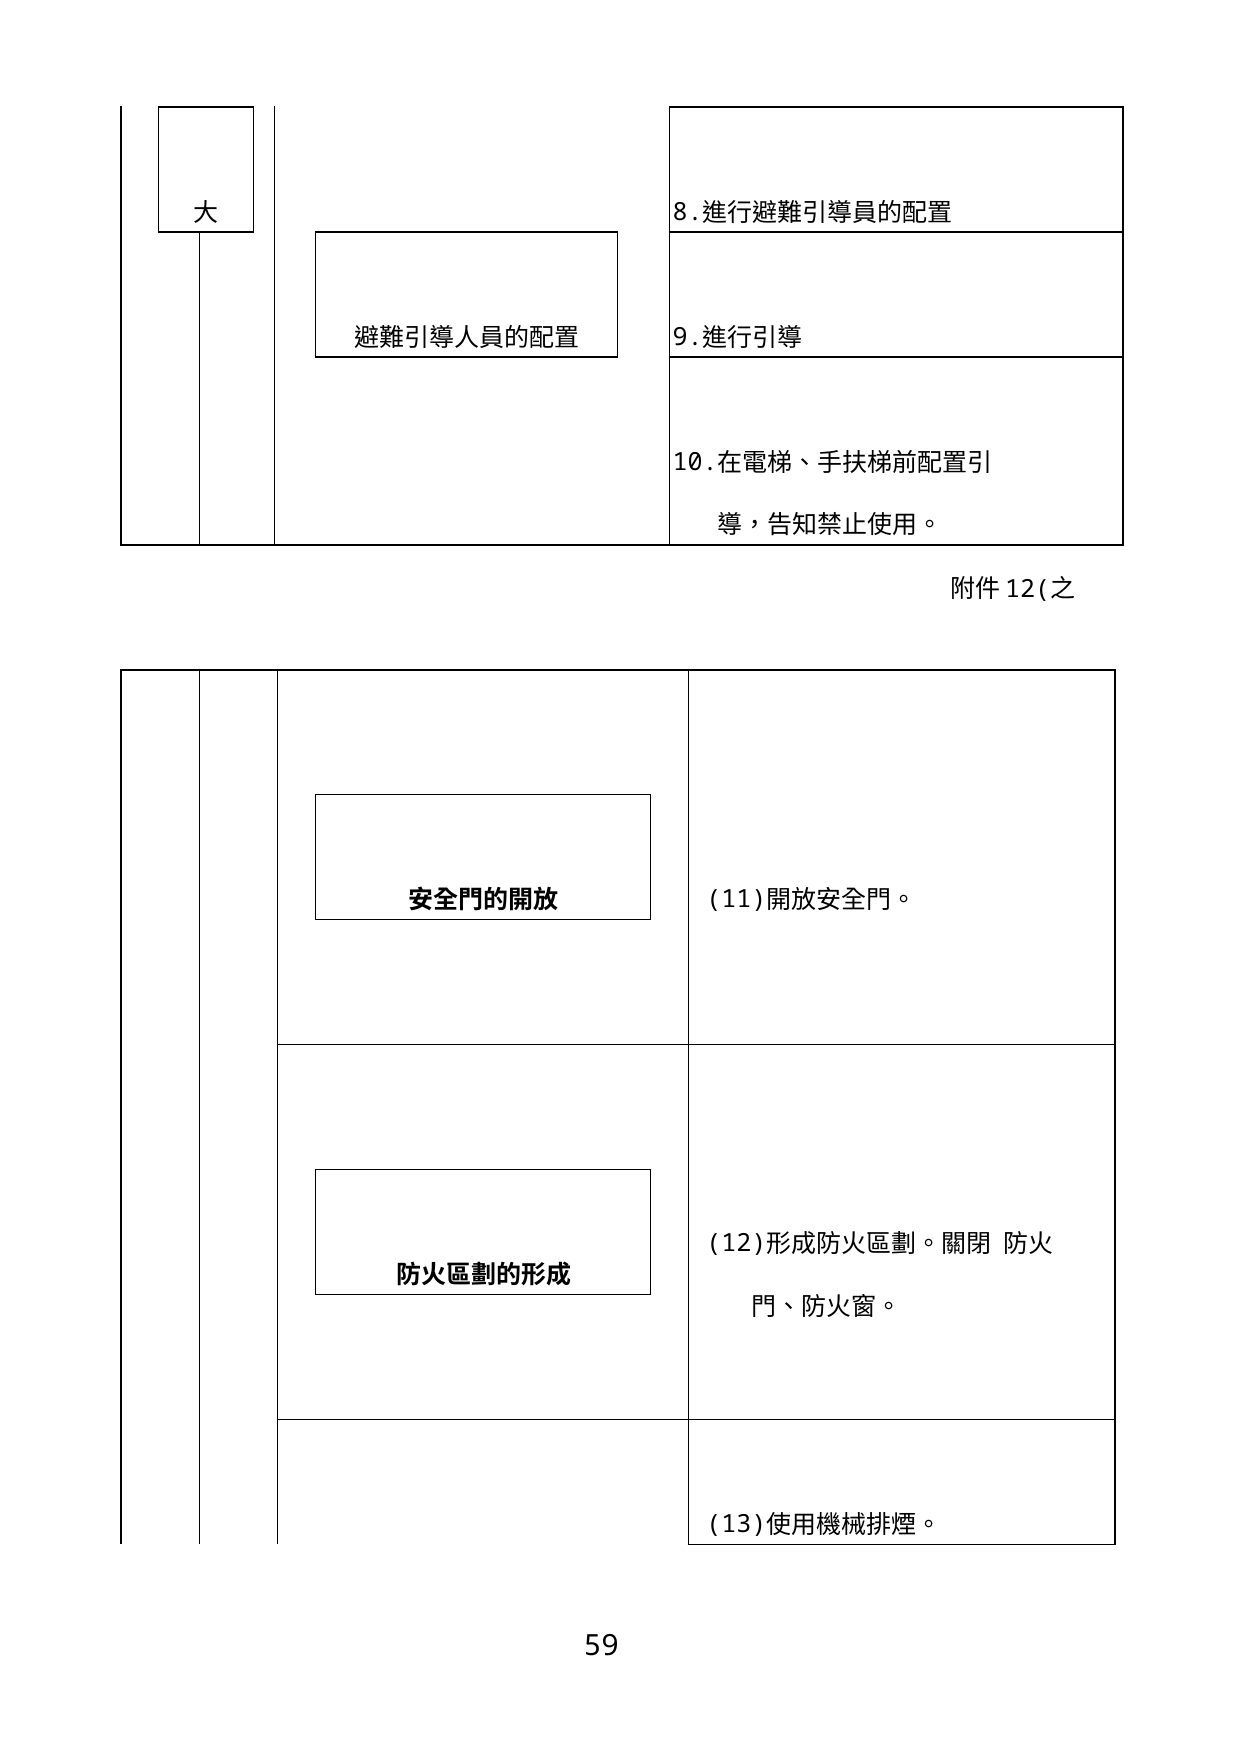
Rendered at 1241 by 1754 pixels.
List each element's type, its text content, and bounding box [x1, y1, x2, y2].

table_cell [241, 1419, 277, 1544]
table_cell [158, 794, 199, 1544]
table_cell [200, 481, 253, 544]
table_cell [122, 1419, 158, 1544]
table_cell [651, 546, 688, 669]
table_cell [316, 1420, 651, 1544]
table_cell [122, 481, 158, 544]
table_cell [241, 546, 278, 669]
table_cell [121, 546, 158, 669]
table_cell [122, 919, 158, 1044]
table_cell [200, 233, 253, 356]
table_cell [254, 356, 274, 481]
table_cell [278, 546, 316, 669]
table_cell [122, 356, 158, 481]
table_cell [316, 481, 618, 544]
table_cell [618, 106, 669, 231]
table_cell [651, 1420, 688, 1544]
table_cell [158, 356, 199, 481]
table_cell [241, 671, 277, 794]
table_cell [278, 671, 316, 794]
table_cell [241, 1294, 277, 1419]
table_cell [275, 356, 316, 481]
table_cell [200, 356, 253, 481]
table_cell [316, 920, 651, 1044]
table_cell 導，告知禁止使用。 [670, 481, 1122, 544]
table_cell [200, 546, 241, 669]
table_cell [1116, 1419, 1123, 1544]
table_cell 大 [159, 108, 253, 231]
table_cell [1115, 546, 1123, 669]
table_cell [122, 671, 158, 794]
table_cell [688, 546, 1122, 669]
table_cell [278, 1294, 316, 1419]
table_cell [316, 671, 651, 794]
table_cell [618, 231, 669, 356]
table_cell [275, 481, 316, 544]
table_cell 避難引導人員的配置 [316, 233, 617, 356]
table_cell [241, 1169, 277, 1294]
table_cell [651, 671, 688, 794]
table_cell [618, 356, 669, 481]
table_cell [278, 794, 315, 919]
table_cell [122, 1294, 158, 1419]
table_cell (11)開放安全門。 [689, 794, 1114, 919]
table_cell 安全門的開放 [316, 795, 650, 919]
table_cell [618, 481, 669, 544]
table_cell 8.進行避難引導員的配置 [670, 108, 1122, 231]
table_cell [1116, 794, 1123, 919]
table_cell [316, 358, 618, 481]
table_cell [651, 1169, 688, 1294]
table_cell [316, 546, 651, 669]
table_cell [122, 1169, 158, 1294]
table_cell [1116, 1169, 1123, 1294]
table_cell [158, 546, 200, 669]
table_cell [316, 1295, 651, 1419]
table_cell [316, 1045, 651, 1169]
table_cell [122, 231, 158, 356]
table_cell [316, 106, 618, 231]
table_cell [689, 671, 1114, 794]
table_cell (12)形成防火區劃。關閉 防火 門、防火窗。 [689, 1045, 1114, 1419]
table_cell [278, 1420, 316, 1544]
table_cell 9.進行引導 [670, 233, 1122, 356]
table_cell [275, 231, 315, 356]
table_cell [1116, 1044, 1123, 1169]
table_cell [278, 1045, 316, 1169]
table_cell [1116, 1294, 1123, 1419]
table_cell (13)使用機械排煙。 [689, 1420, 1114, 1544]
table_cell [122, 1044, 158, 1169]
table_cell [200, 671, 241, 794]
table_cell [651, 919, 688, 1044]
table_cell [278, 919, 316, 1044]
table_cell [651, 1045, 688, 1169]
table_cell [254, 106, 274, 231]
table_cell 防火區劃的形成 [316, 1170, 650, 1294]
table_cell [122, 106, 158, 231]
table_cell [158, 481, 199, 544]
table_cell [1116, 669, 1123, 794]
table_cell [651, 794, 688, 919]
table_cell [254, 231, 274, 356]
table_cell [275, 106, 316, 231]
table_cell [241, 919, 277, 1044]
table_cell [1116, 919, 1123, 1044]
table_cell [158, 671, 199, 794]
table_cell [689, 919, 1114, 1044]
table_cell [241, 1044, 277, 1169]
table_cell [122, 794, 158, 919]
table_cell [278, 1169, 315, 1294]
table_cell 10.在電梯、手扶梯前配置引 [670, 358, 1122, 481]
table_cell [200, 794, 241, 1544]
table_cell [254, 481, 274, 544]
table_cell [158, 233, 199, 356]
table_cell [241, 794, 277, 919]
table_cell [651, 1294, 688, 1419]
